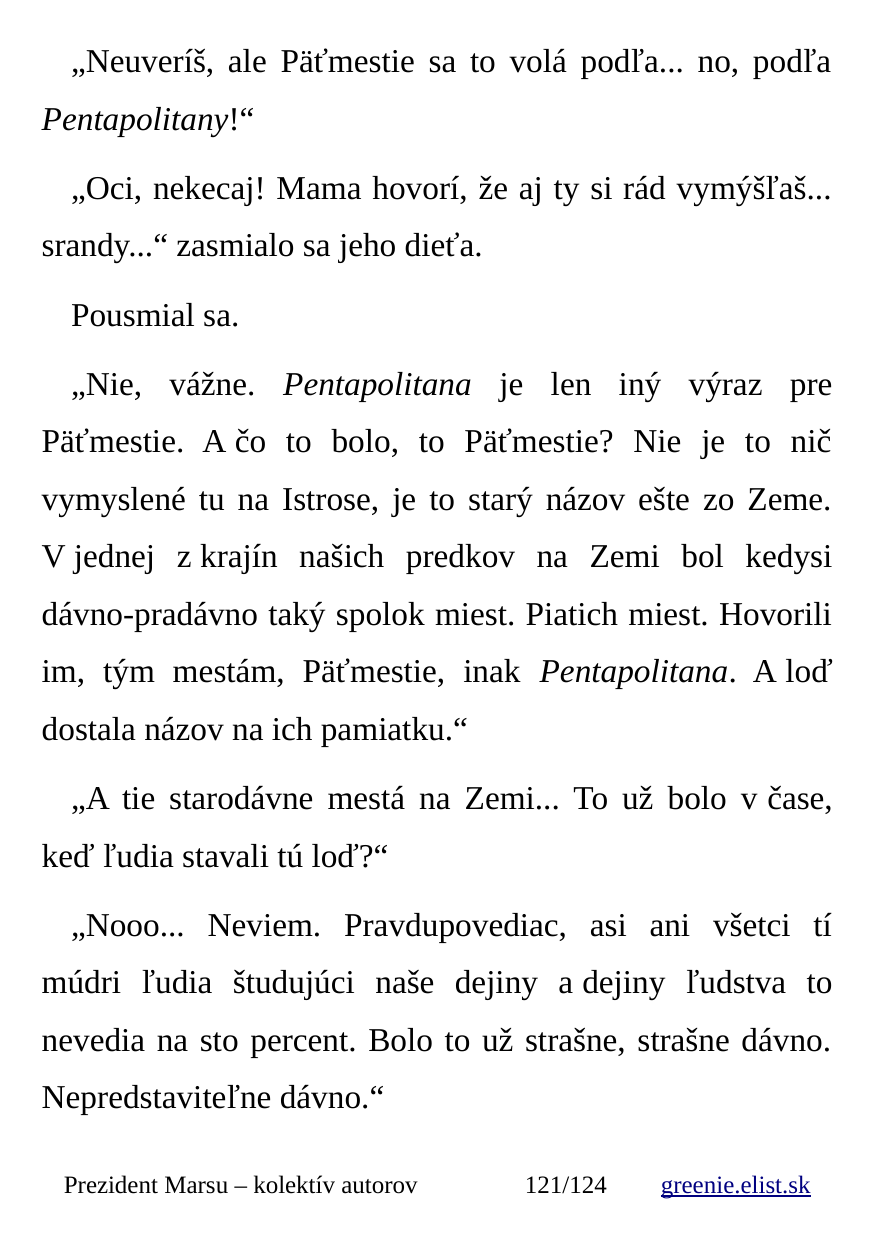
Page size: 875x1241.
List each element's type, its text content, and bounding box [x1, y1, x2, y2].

text Pousmial sa. [41, 295, 833, 333]
text „Nooo... Neviem. Pravdupovediac, asi ani všetci tí múdri ľudia študujúci naše dejiny a dejiny ľudstva to nevedia na sto percent. Bolo to už strašne, strašne dávno. Nepredstaviteľne dávno.“ [41, 905, 833, 1116]
text „Neuveríš, ale Päťmestie sa to volá podľa... no, podľa Pentapolitany!“ [41, 41, 833, 137]
text „Nie, vážne. Pentapolitana je len iný výraz pre Päťmestie. A čo to bolo, to Päťmestie? Nie je to nič vymyslené tu na Istrose, je to starý názov ešte zo Zeme. V jednej z krajín našich predkov na Zemi bol kedysi dávno-pradávno taký spolok miest. Piatich miest. Hovorili im, tým mestám, Päťmestie, inak Pentapolitana. A loď dostala názov na ich pamiatku.“ [41, 364, 833, 747]
text „Oci, nekecaj! Mama hovorí, že aj ty si rád vymýšľaš... srandy...“ zasmialo sa jeho dieťa. [41, 168, 833, 264]
text „A tie starodávne mestá na Zemi... To už bolo v čase, keď ľudia stavali tú loď?“ [41, 778, 833, 874]
